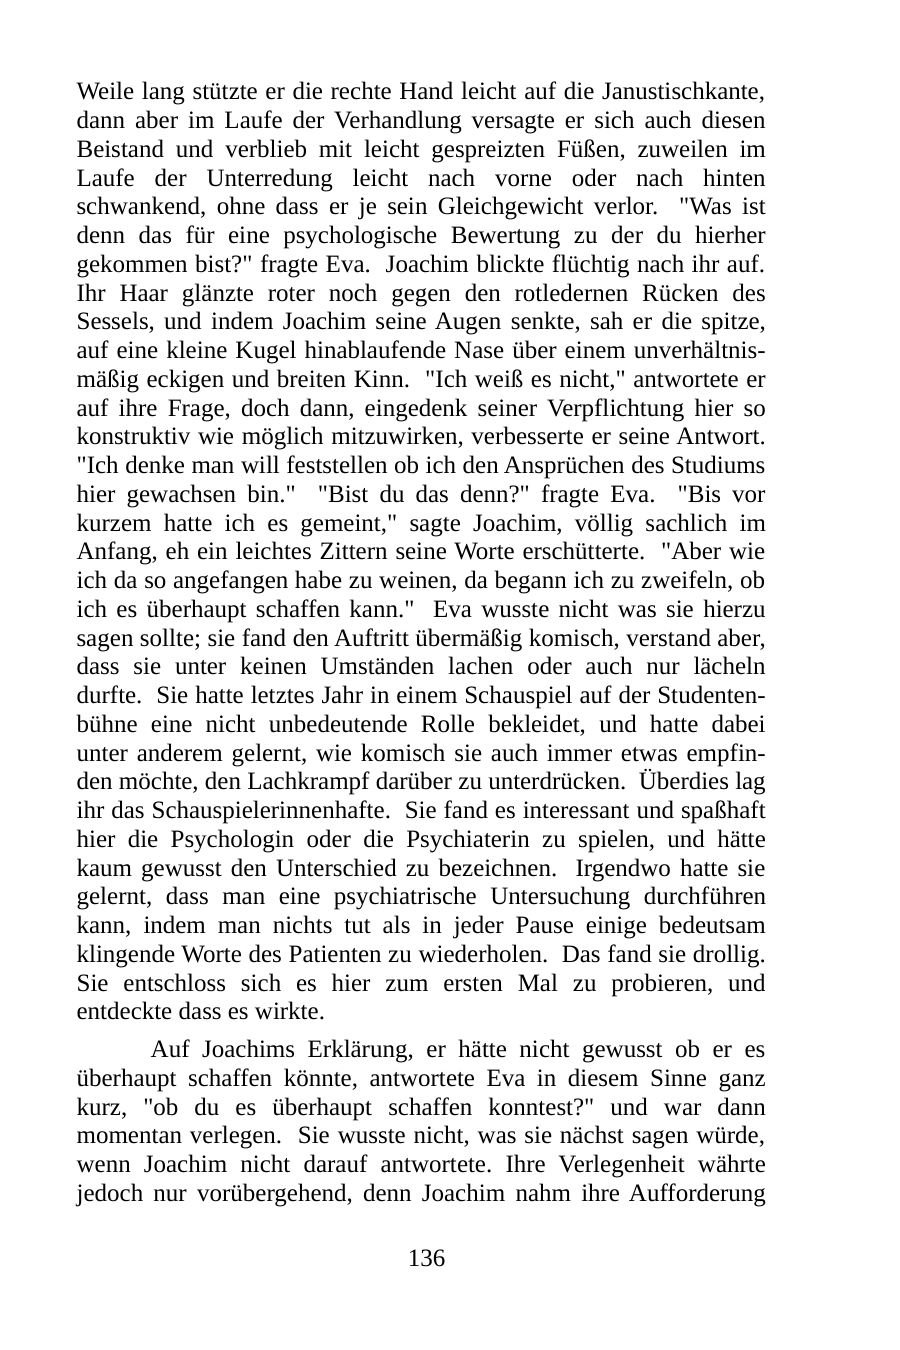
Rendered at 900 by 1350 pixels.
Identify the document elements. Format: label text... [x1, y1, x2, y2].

text Weile lang stützte er die rechte Hand leicht auf die Janustischkante, dann aber im Laufe der Verhandlung versagte er sich auch diesen Beistand und verblieb mit leicht gespreizten Füßen, zuweilen im Laufe der Unterredung leicht nach vorne oder nach hinten schwankend, ohne dass er je sein Gleichgewicht verlor. "Was ist denn das für eine psychologische Bewertung zu der du hierher gekommen bist?" fragte Eva. Joachim blickte flüchtig nach ihr auf. Ihr Haar glänzte roter noch gegen den rotledernen Rücken des Sessels, und indem Joachim seine Augen senkte, sah er die spitze, auf eine kleine Kugel hinablaufende Nase über einem unverhältnis-mäßig eckigen und breiten Kinn. "Ich weiß es nicht," antwortete er auf ihre Frage, doch dann, eingedenk seiner Verpflichtung hier so konstruktiv wie möglich mitzuwirken, verbesserte er seine Antwort. "Ich denke man will feststellen ob ich den Ansprüchen des Studiums hier gewachsen bin." "Bist du das denn?" fragte Eva. "Bis vor kurzem hatte ich es gemeint," sagte Joachim, völlig sachlich im Anfang, eh ein leichtes Zittern seine Worte erschütterte. "Aber wie ich da so angefangen habe zu weinen, da begann ich zu zweifeln, ob ich es überhaupt schaffen kann." Eva wusste nicht was sie hierzu sagen sollte; sie fand den Auftritt übermäßig komisch, verstand aber, dass sie unter keinen Umständen lachen oder auch nur lächeln durfte. Sie hatte letztes Jahr in einem Schauspiel auf der Studenten-bühne eine nicht unbedeutende Rolle bekleidet, und hatte dabei unter anderem gelernt, wie komisch sie auch immer etwas empfin-den möchte, den Lachkrampf darüber zu unterdrücken. Überdies lag ihr das Schauspielerinnenhafte. Sie fand es interessant und spaßhaft hier die Psychologin oder die Psychiaterin zu spielen, und hätte kaum gewusst den Unterschied zu bezeichnen. Irgendwo hatte sie gelernt, dass man eine psychiatrische Untersuchung durchführen kann, indem man nichts tut als in jeder Pause einige bedeutsam klingende Worte des Patienten zu wiederholen. Das fand sie drollig. Sie entschloss sich es hier zum ersten Mal zu probieren, und entdeckte dass es wirkte. [76, 76, 766, 1025]
text Auf Joachims Erklärung, er hätte nicht gewusst ob er es überhaupt schaffen könnte, antwortete Eva in diesem Sinne ganz kurz, "ob du es überhaupt schaffen konntest?" und war dann momentan verlegen. Sie wusste nicht, was sie nächst sagen würde, wenn Joachim nicht darauf antwortete. Ihre Verlegenheit währte jedoch nur vorübergehend, denn Joachim nahm ihre Aufforderung [76, 1034, 766, 1207]
